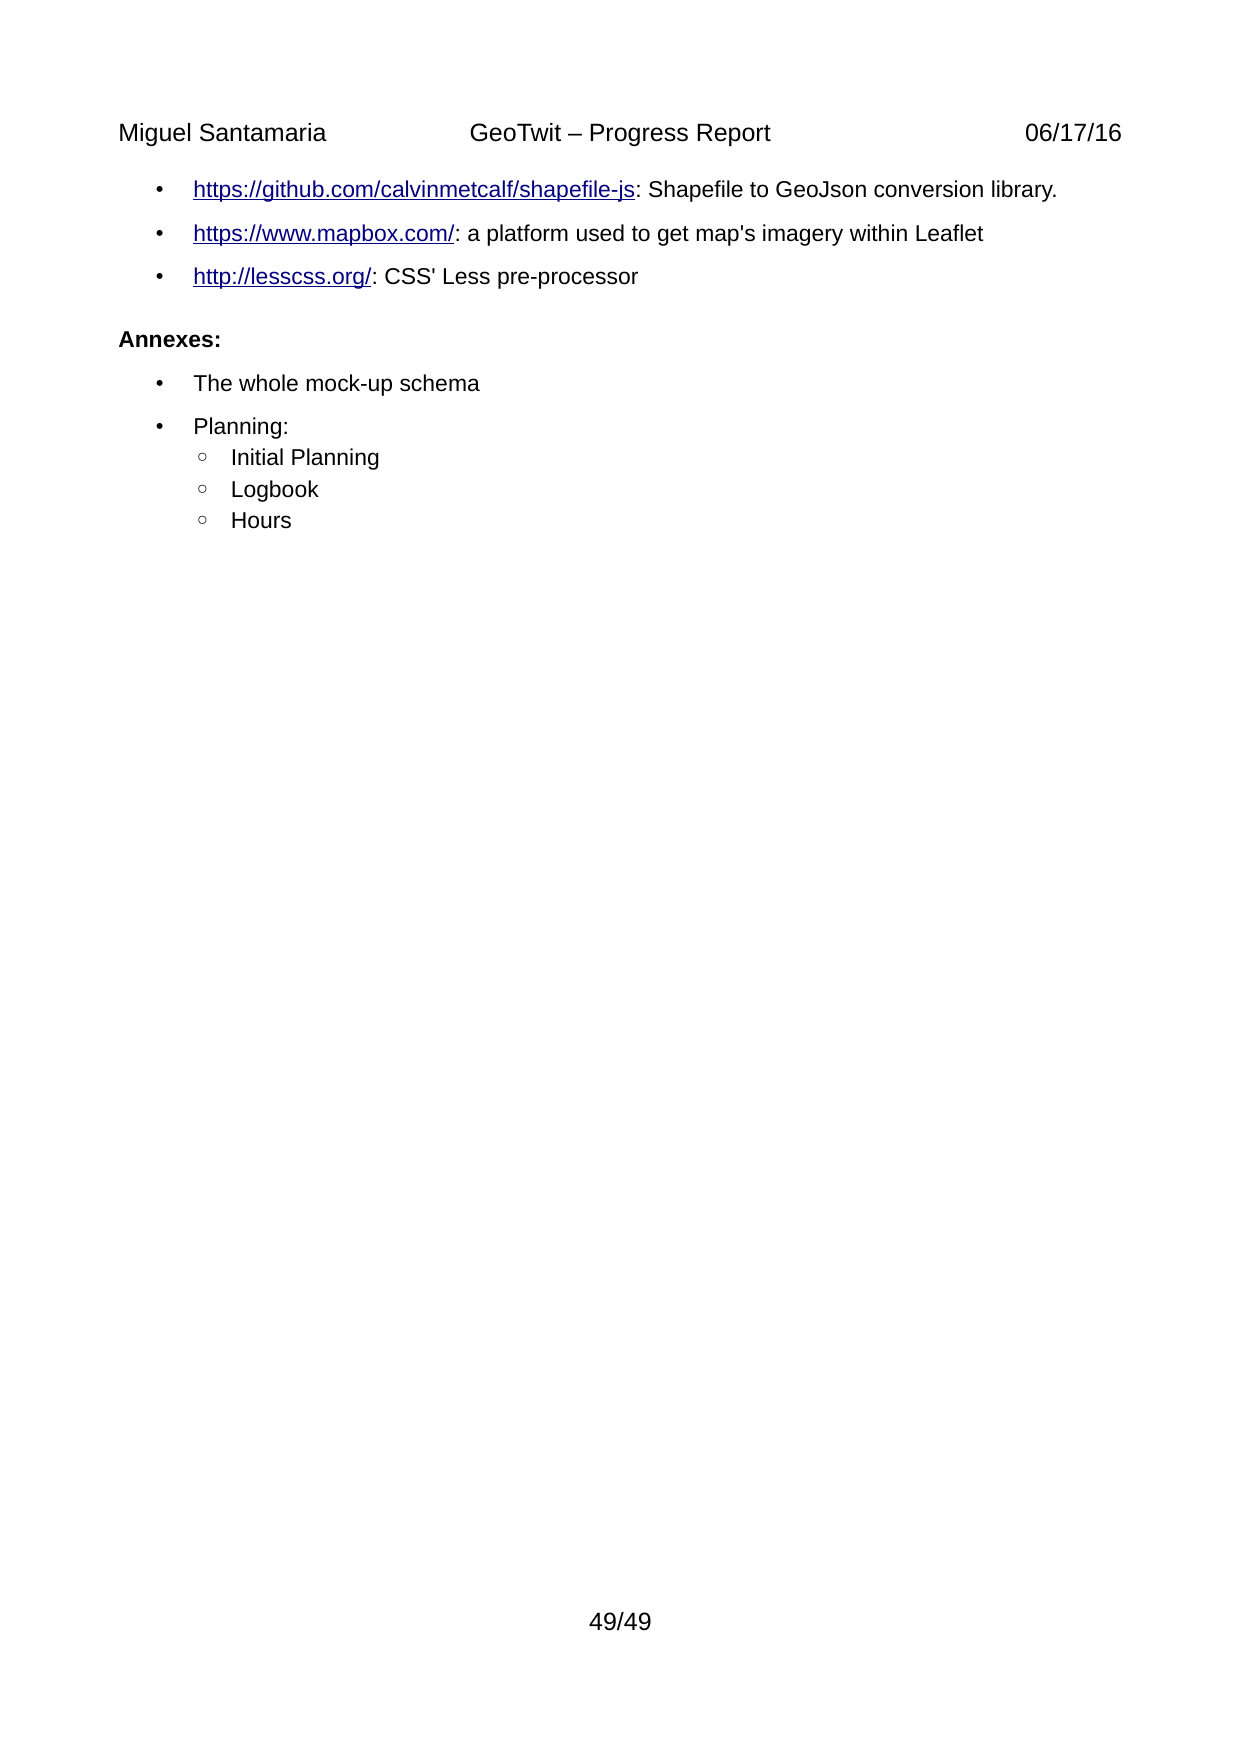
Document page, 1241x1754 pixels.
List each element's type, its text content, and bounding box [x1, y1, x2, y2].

text Annexes: [118, 326, 1122, 352]
list The whole mock-up schema [156, 369, 1122, 396]
list Initial Planning [193, 444, 1122, 471]
list https://github.com/calvinmetcalf/shapefile-js: Shapefile to GeoJson conversion library. [156, 176, 1122, 203]
list Planning: [156, 413, 1122, 439]
list Logbook [193, 476, 1122, 502]
list http://lesscss.org/: CSS' Less pre-processor [156, 263, 1122, 289]
list https://www.mapbox.com/: a platform used to get map's imagery within Leaflet [156, 220, 1122, 246]
list Hours [193, 507, 1122, 534]
